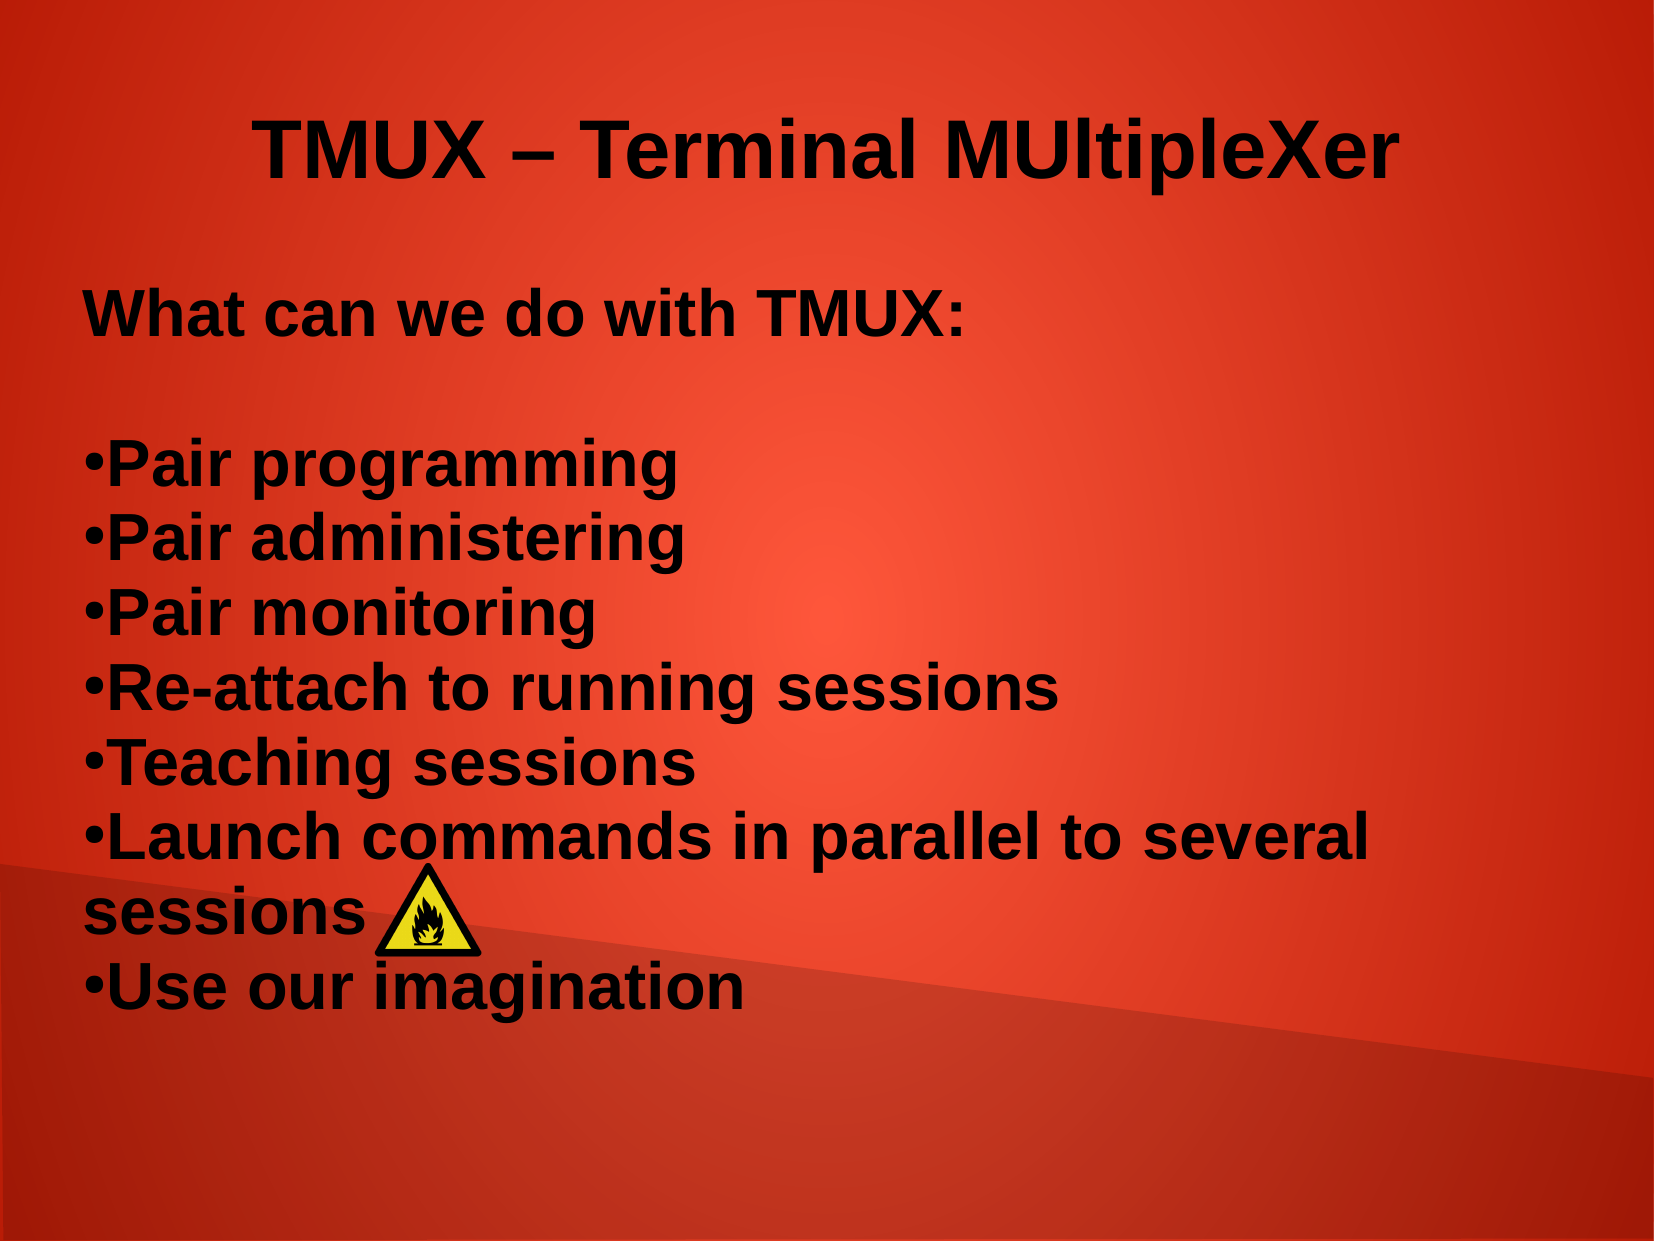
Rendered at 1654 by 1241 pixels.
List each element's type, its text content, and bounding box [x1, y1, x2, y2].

title TMUX – Terminal MUltipleXer [82, 47, 1571, 252]
picture [342, 850, 511, 981]
subtitle What can we do with TMUX: Pair programming Pair administering Pair monitoring Re-attach to running sessions Teaching sessions Launch commands in parallel to several sessions Use our imagination [82, 275, 1571, 1024]
